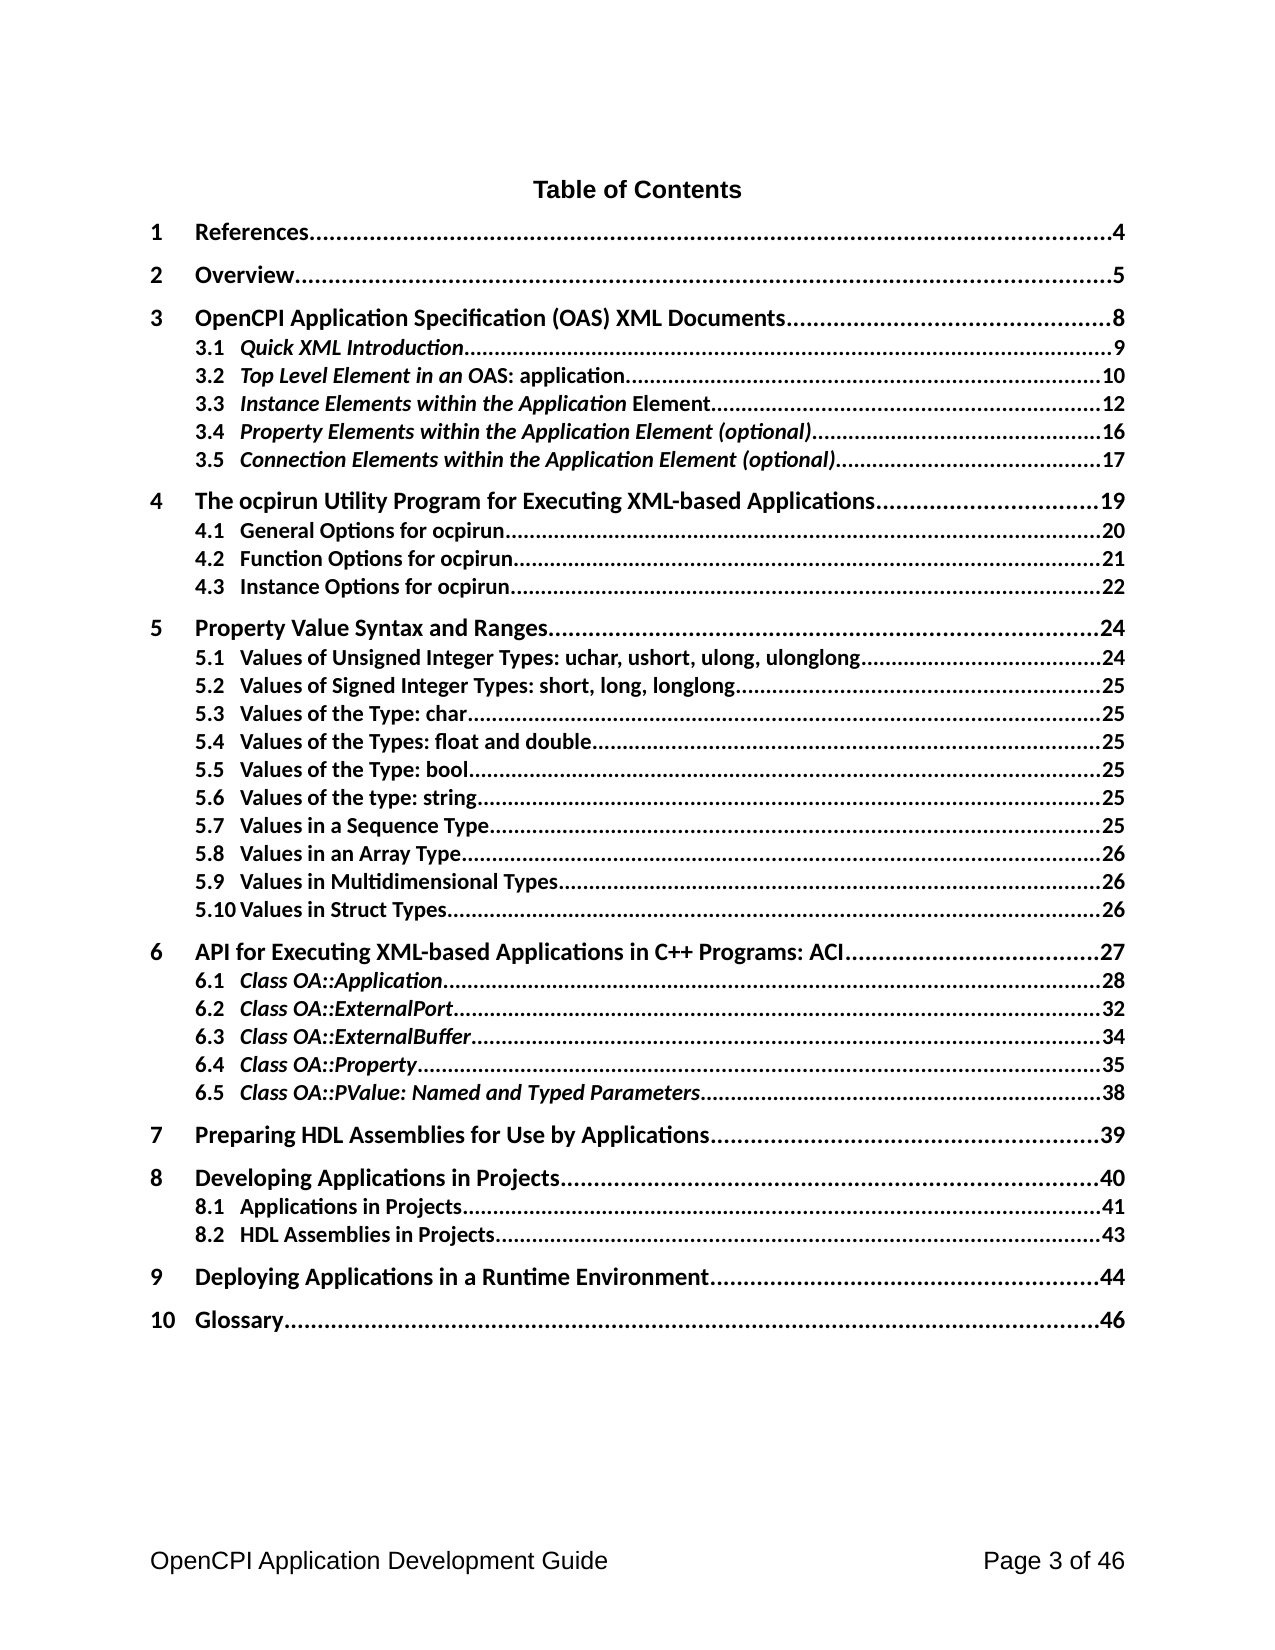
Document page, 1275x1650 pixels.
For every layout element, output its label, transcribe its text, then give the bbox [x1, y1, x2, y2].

text 3.2 Top Level Element in an OAS: application 10 [175, 361, 1125, 389]
text 4.1 General Options for ocpirun 20 [175, 516, 1125, 544]
text 5.1 Values of Unsigned Integer Types: uchar, ushort, ulong, ulonglong 24 [175, 643, 1125, 671]
text 5.5 Values of the Type: bool 25 [175, 755, 1125, 783]
text 5 Property Value Syntax and Ranges 24 [150, 612, 1125, 643]
text 2 Overview 5 [150, 259, 1125, 290]
text 5.10 Values in Struct Types 26 [175, 895, 1125, 923]
text 6.2 Class OA::ExternalPort 32 [175, 994, 1125, 1022]
text 5.8 Values in an Array Type 26 [175, 839, 1125, 867]
text 8 Developing Applications in Projects 40 [150, 1162, 1125, 1192]
text 3.5 Connection Elements within the Application Element (optional) 17 [175, 445, 1125, 473]
text 6.3 Class OA::ExternalBuffer 34 [175, 1022, 1125, 1050]
text 5.9 Values in Multidimensional Types 26 [175, 867, 1125, 895]
text 5.2 Values of Signed Integer Types: short, long, longlong 25 [175, 671, 1125, 699]
text 8.1 Applications in Projects 41 [175, 1192, 1125, 1220]
text 10 Glossary 46 [150, 1304, 1125, 1334]
text 4.3 Instance Options for ocpirun 22 [175, 572, 1125, 600]
text 4.2 Function Options for ocpirun 21 [175, 544, 1125, 572]
text 4 The ocpirun Utility Program for Executing XML-based Applications 19 [150, 485, 1125, 516]
text 6.1 Class OA::Application 28 [175, 966, 1125, 994]
text 3.3 Instance Elements within the Application Element 12 [175, 389, 1125, 417]
text 9 Deploying Applications in a Runtime Environment 44 [150, 1261, 1125, 1291]
subtitle Table of Contents [150, 175, 1125, 204]
text 5.4 Values of the Types: float and double 25 [175, 727, 1125, 755]
text 6.5 Class OA::PValue: Named and Typed Parameters 38 [175, 1078, 1125, 1106]
text 5.7 Values in a Sequence Type 25 [175, 811, 1125, 839]
text 1 References 4 [150, 216, 1125, 247]
text 3.1 Quick XML Introduction 9 [175, 333, 1125, 361]
text 3 OpenCPI Application Specification (OAS) XML Documents 8 [150, 302, 1125, 333]
text 6.4 Class OA::Property 35 [175, 1050, 1125, 1078]
text 3.4 Property Elements within the Application Element (optional) 16 [175, 417, 1125, 445]
text 5.3 Values of the Type: char 25 [175, 699, 1125, 727]
text 7 Preparing HDL Assemblies for Use by Applications 39 [150, 1119, 1125, 1149]
text 6 API for Executing XML-based Applications in C++ Programs: ACI 27 [150, 936, 1125, 966]
text 8.2 HDL Assemblies in Projects 43 [175, 1220, 1125, 1248]
text 5.6 Values of the type: string 25 [175, 783, 1125, 811]
